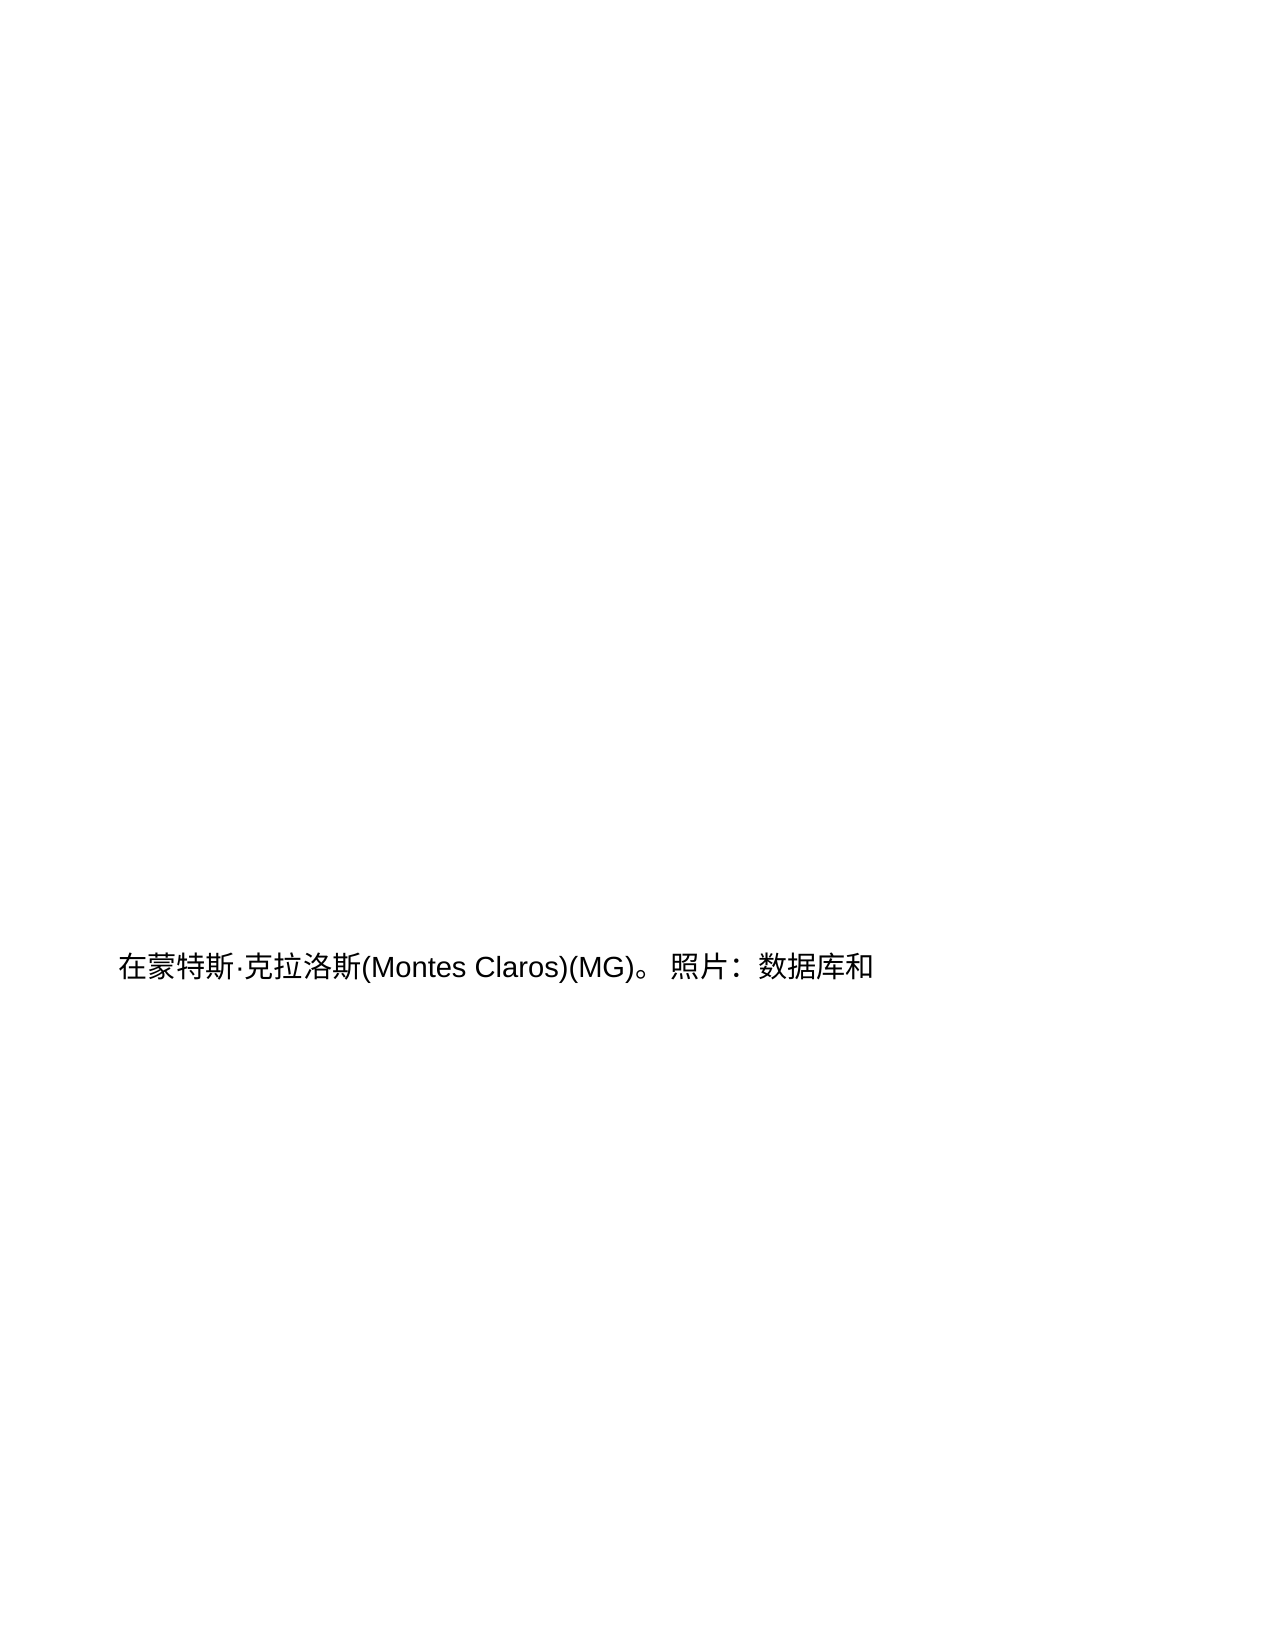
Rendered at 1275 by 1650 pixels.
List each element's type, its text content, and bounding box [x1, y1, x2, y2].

text 在蒙特斯·克拉洛斯(Montes Claros)(MG)。 照片：数据库和 [118, 944, 1157, 986]
